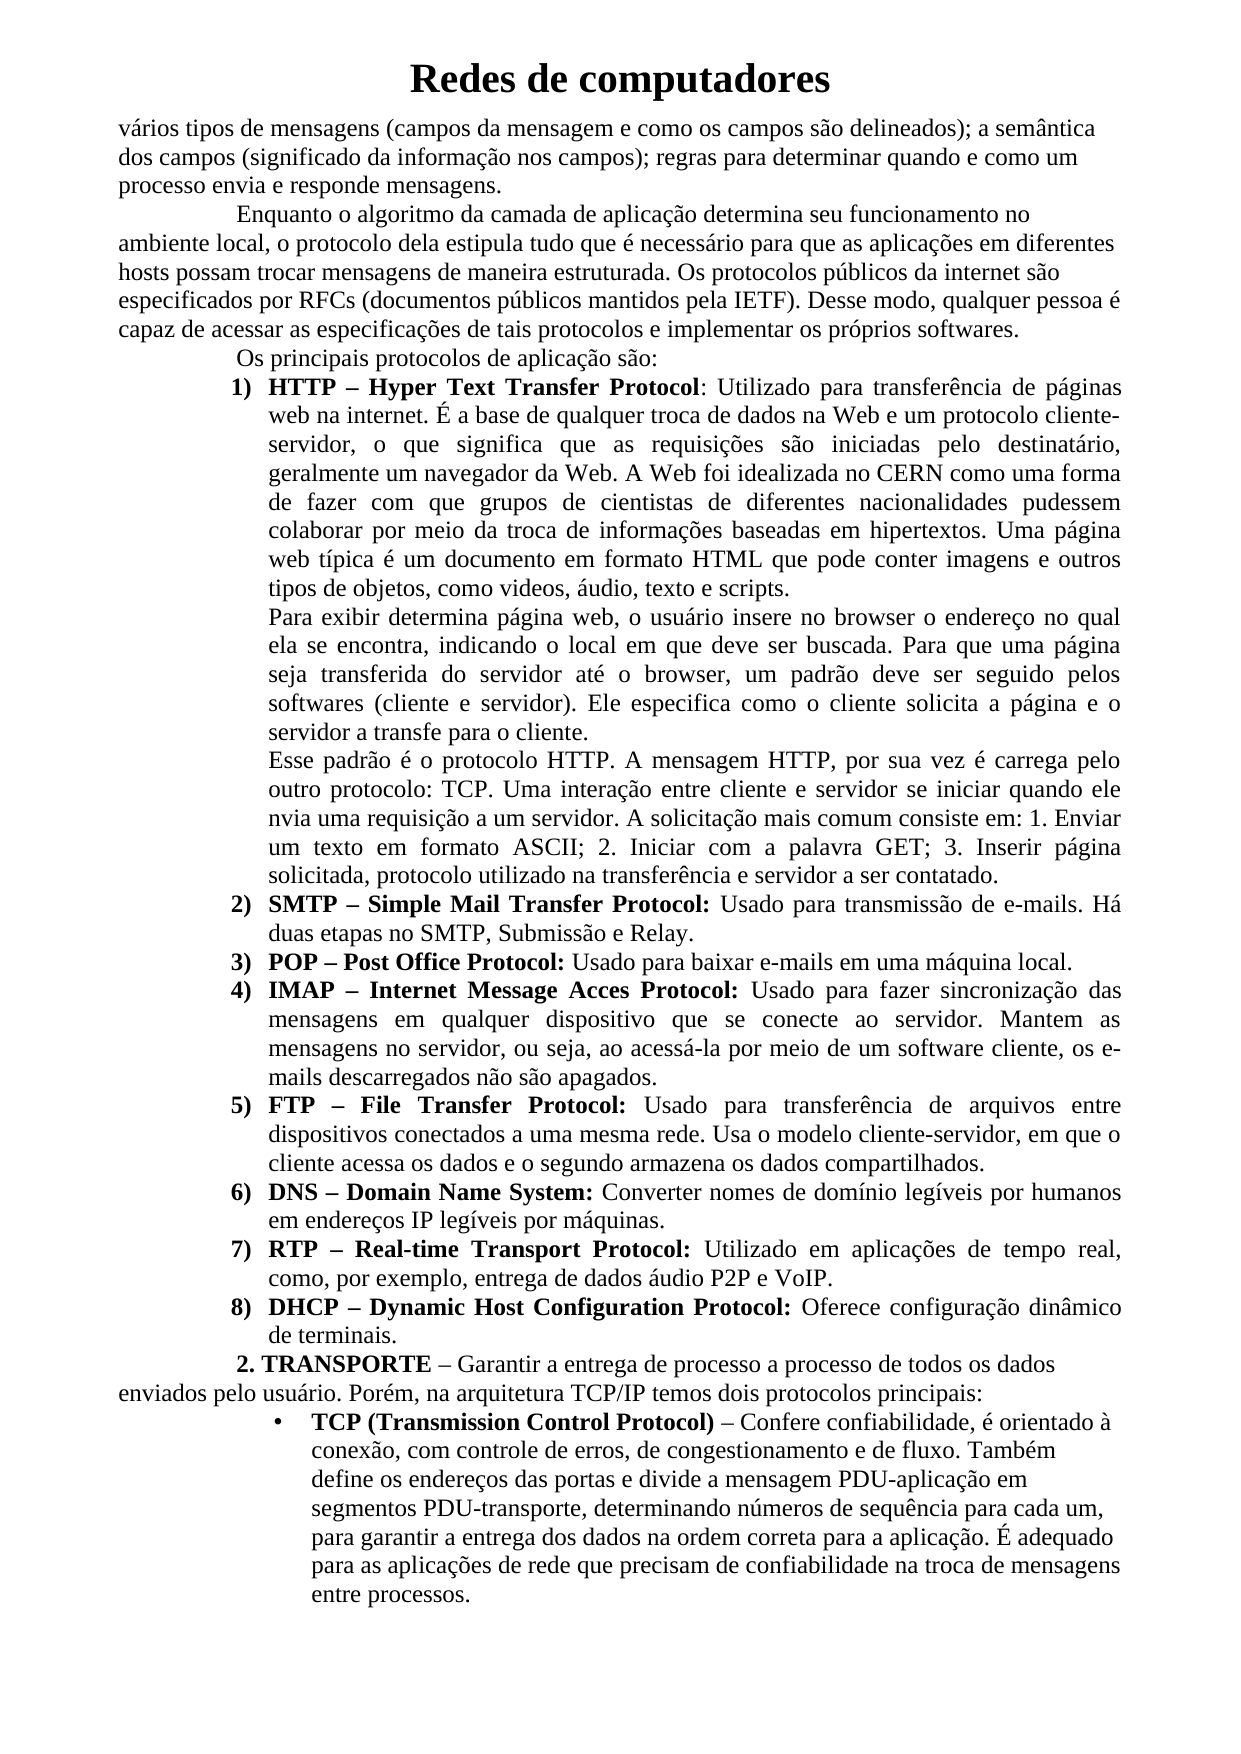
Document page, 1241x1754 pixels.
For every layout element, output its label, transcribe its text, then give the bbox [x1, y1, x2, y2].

text Enquanto o algoritmo da camada de aplicação determina seu funcionamento no ambiente local, o protocolo dela estipula tudo que é necessário para que as aplicações em diferentes hosts possam trocar mensagens de maneira estruturada. Os protocolos públicos da internet são especificados por RFCs (documentos públicos mantidos pela IETF). Desse modo, qualquer pessoa é capaz de acessar as especificações de tais protocolos e implementar os próprios softwares. [118, 199, 1122, 343]
text Os principais protocolos de aplicação são: [118, 343, 1122, 372]
list FTP – File Transfer Protocol: Usado para transferência de arquivos entre dispositivos conectados a uma mesma rede. Usa o modelo cliente-servidor, em que o cliente acessa os dados e o segundo armazena os dados compartilhados. [231, 1090, 1122, 1177]
text 2. TRANSPORTE – Garantir a entrega de processo a processo de todos os dados enviados pelo usuário. Porém, na arquitetura TCP/IP temos dois protocolos principais: [118, 1349, 1122, 1407]
list DHCP – Dynamic Host Configuration Protocol: Oferece configuração dinâmico de terminais. [231, 1292, 1122, 1349]
list HTTP – Hyper Text Transfer Protocol: Utilizado para transferência de páginas web na internet. É a base de qualquer troca de dados na Web e um protocolo cliente-servidor, o que significa que as requisições são iniciadas pelo destinatário, geralmente um navegador da Web. A Web foi idealizada no CERN como uma forma de fazer com que grupos de cientistas de diferentes nacionalidades pudessem colaborar por meio da troca de informações baseadas em hipertextos. Uma página web típica é um documento em formato HTML que pode conter imagens e outros tipos de objetos, como videos, áudio, texto e scripts. [231, 372, 1122, 602]
list Esse padrão é o protocolo HTTP. A mensagem HTTP, por sua vez é carrega pelo outro protocolo: TCP. Uma interação entre cliente e servidor se iniciar quando ele nvia uma requisição a um servidor. A solicitação mais comum consiste em: 1. Enviar um texto em formato ASCII; 2. Iniciar com a palavra GET; 3. Inserir página solicitada, protocolo utilizado na transferência e servidor a ser contatado. [231, 745, 1122, 889]
text vários tipos de mensagens (campos da mensagem e como os campos são delineados); a semântica dos campos (significado da informação nos campos); regras para determinar quando e como um processo envia e responde mensagens. [118, 113, 1122, 199]
list POP – Post Office Protocol: Usado para baixar e-mails em uma máquina local. [231, 947, 1122, 975]
list DNS – Domain Name System: Converter nomes de domínio legíveis por humanos em endereços IP legíveis por máquinas. [231, 1177, 1122, 1234]
list SMTP – Simple Mail Transfer Protocol: Usado para transmissão de e-mails. Há duas etapas no SMTP, Submissão e Relay. [231, 889, 1122, 947]
list Para exibir determina página web, o usuário insere no browser o endereço no qual ela se encontra, indicando o local em que deve ser buscada. Para que uma página seja transferida do servidor até o browser, um padrão deve ser seguido pelos softwares (cliente e servidor). Ele especifica como o cliente solicita a página e o servidor a transfe para o cliente. [231, 602, 1122, 745]
list IMAP – Internet Message Acces Protocol: Usado para fazer sincronização das mensagens em qualquer dispositivo que se conecte ao servidor. Mantem as mensagens no servidor, ou seja, ao acessá-la por meio de um software cliente, os e-mails descarregados não são apagados. [231, 975, 1122, 1090]
list TCP (Transmission Control Protocol) – Confere confiabilidade, é orientado à conexão, com controle de erros, de congestionamento e de fluxo. Também define os endereços das portas e divide a mensagem PDU-aplicação em segmentos PDU-transporte, determinando números de sequência para cada um, para garantir a entrega dos dados na ordem correta para a aplicação. É adequado para as aplicações de rede que precisam de confiabilidade na troca de mensagens entre processos. [274, 1407, 1122, 1608]
list RTP – Real-time Transport Protocol: Utilizado em aplicações de tempo real, como, por exemplo, entrega de dados áudio P2P e VoIP. [231, 1234, 1122, 1292]
